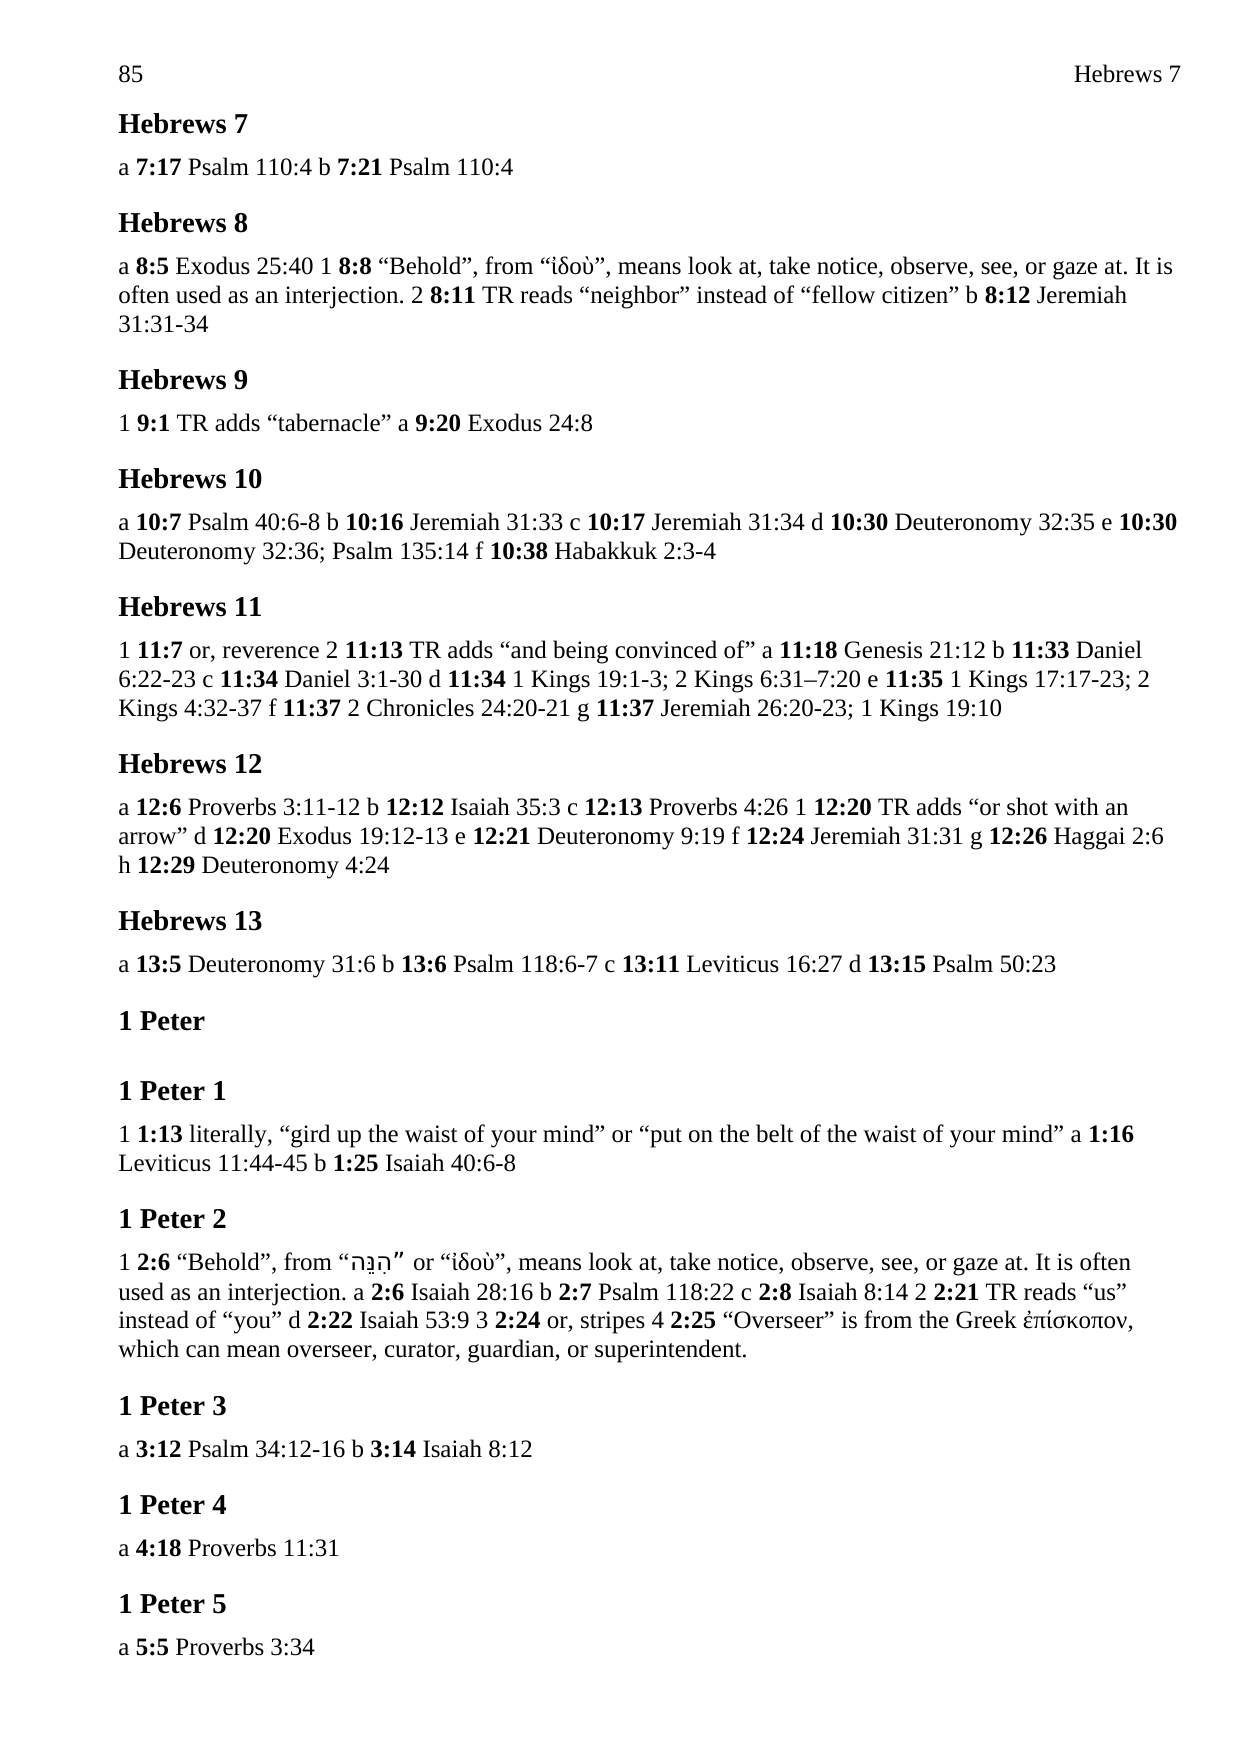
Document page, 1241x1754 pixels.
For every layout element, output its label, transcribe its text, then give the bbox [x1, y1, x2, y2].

text a 5:5 Proverbs 3:34 [118, 1632, 1181, 1661]
text a 10:7 Psalm 40:6-8 b 10:16 Jeremiah 31:33 c 10:17 Jeremiah 31:34 d 10:30 Deuteronomy 32:35 e 10:30 Deuteronomy 32:36; Psalm 135:14 f 10:38 Habakkuk 2:3-4 [118, 507, 1181, 565]
text a 13:5 Deuteronomy 31:6 b 13:6 Psalm 118:6-7 c 13:11 Leviticus 16:27 d 13:15 Psalm 50:23 [118, 949, 1181, 978]
subtitle Hebrews 7 [118, 106, 1181, 139]
subtitle Hebrews 9 [118, 362, 1181, 396]
text 1 2:6 “Behold”, from “הִנֵּה” or “ἰδοὺ”, means look at, take notice, observe, see, or gaze at. It is often used as an interjection. a 2:6 Isaiah 28:16 b 2:7 Psalm 118:22 c 2:8 Isaiah 8:14 2 2:21 TR reads “us” instead of “you” d 2:22 Isaiah 53:9 3 2:24 or, stripes 4 2:25 “Overseer” is from the Greek ἐπίσκοπον, which can mean overseer, curator, guardian, or superintendent. [118, 1247, 1181, 1363]
text 1 9:1 TR adds “tabernacle” a 9:20 Exodus 24:8 [118, 408, 1181, 437]
subtitle Hebrews 8 [118, 206, 1181, 239]
subtitle 1 Peter 1 [118, 1074, 1181, 1107]
subtitle 1 Peter 2 [118, 1202, 1181, 1235]
subtitle Hebrews 11 [118, 590, 1181, 623]
subtitle 1 Peter 5 [118, 1587, 1181, 1620]
subtitle 1 Peter 3 [118, 1388, 1181, 1421]
subtitle Hebrews 10 [118, 462, 1181, 495]
text 1 11:7 or, reverence 2 11:13 TR adds “and being convinced of” a 11:18 Genesis 21:12 b 11:33 Daniel 6:22-23 c 11:34 Daniel 3:1-30 d 11:34 1 Kings 19:1-3; 2 Kings 6:31–7:20 e 11:35 1 Kings 17:17-23; 2 Kings 4:32-37 f 11:37 2 Chronicles 24:20-21 g 11:37 Jeremiah 26:20-23; 1 Kings 19:10 [118, 636, 1181, 722]
subtitle 1 Peter [118, 1003, 1181, 1036]
subtitle 1 Peter 4 [118, 1487, 1181, 1521]
text a 3:12 Psalm 34:12-16 b 3:14 Isaiah 8:12 [118, 1434, 1181, 1462]
text a 4:18 Proverbs 11:31 [118, 1533, 1181, 1562]
text a 7:17 Psalm 110:4 b 7:21 Psalm 110:4 [118, 152, 1181, 181]
subtitle Hebrews 12 [118, 747, 1181, 780]
text a 12:6 Proverbs 3:11-12 b 12:12 Isaiah 35:3 c 12:13 Proverbs 4:26 1 12:20 TR adds “or shot with an arrow” d 12:20 Exodus 19:12-13 e 12:21 Deuteronomy 9:19 f 12:24 Jeremiah 31:31 g 12:26 Haggai 2:6 h 12:29 Deuteronomy 4:24 [118, 792, 1181, 879]
subtitle Hebrews 13 [118, 904, 1181, 937]
text 1 1:13 literally, “gird up the waist of your mind” or “put on the belt of the waist of your mind” a 1:16 Leviticus 11:44-45 b 1:25 Isaiah 40:6-8 [118, 1119, 1181, 1177]
text a 8:5 Exodus 25:40 1 8:8 “Behold”, from “ἰδοὺ”, means look at, take notice, observe, see, or gaze at. It is often used as an interjection. 2 8:11 TR reads “neighbor” instead of “fellow citizen” b 8:12 Jeremiah 31:31-34 [118, 251, 1181, 337]
